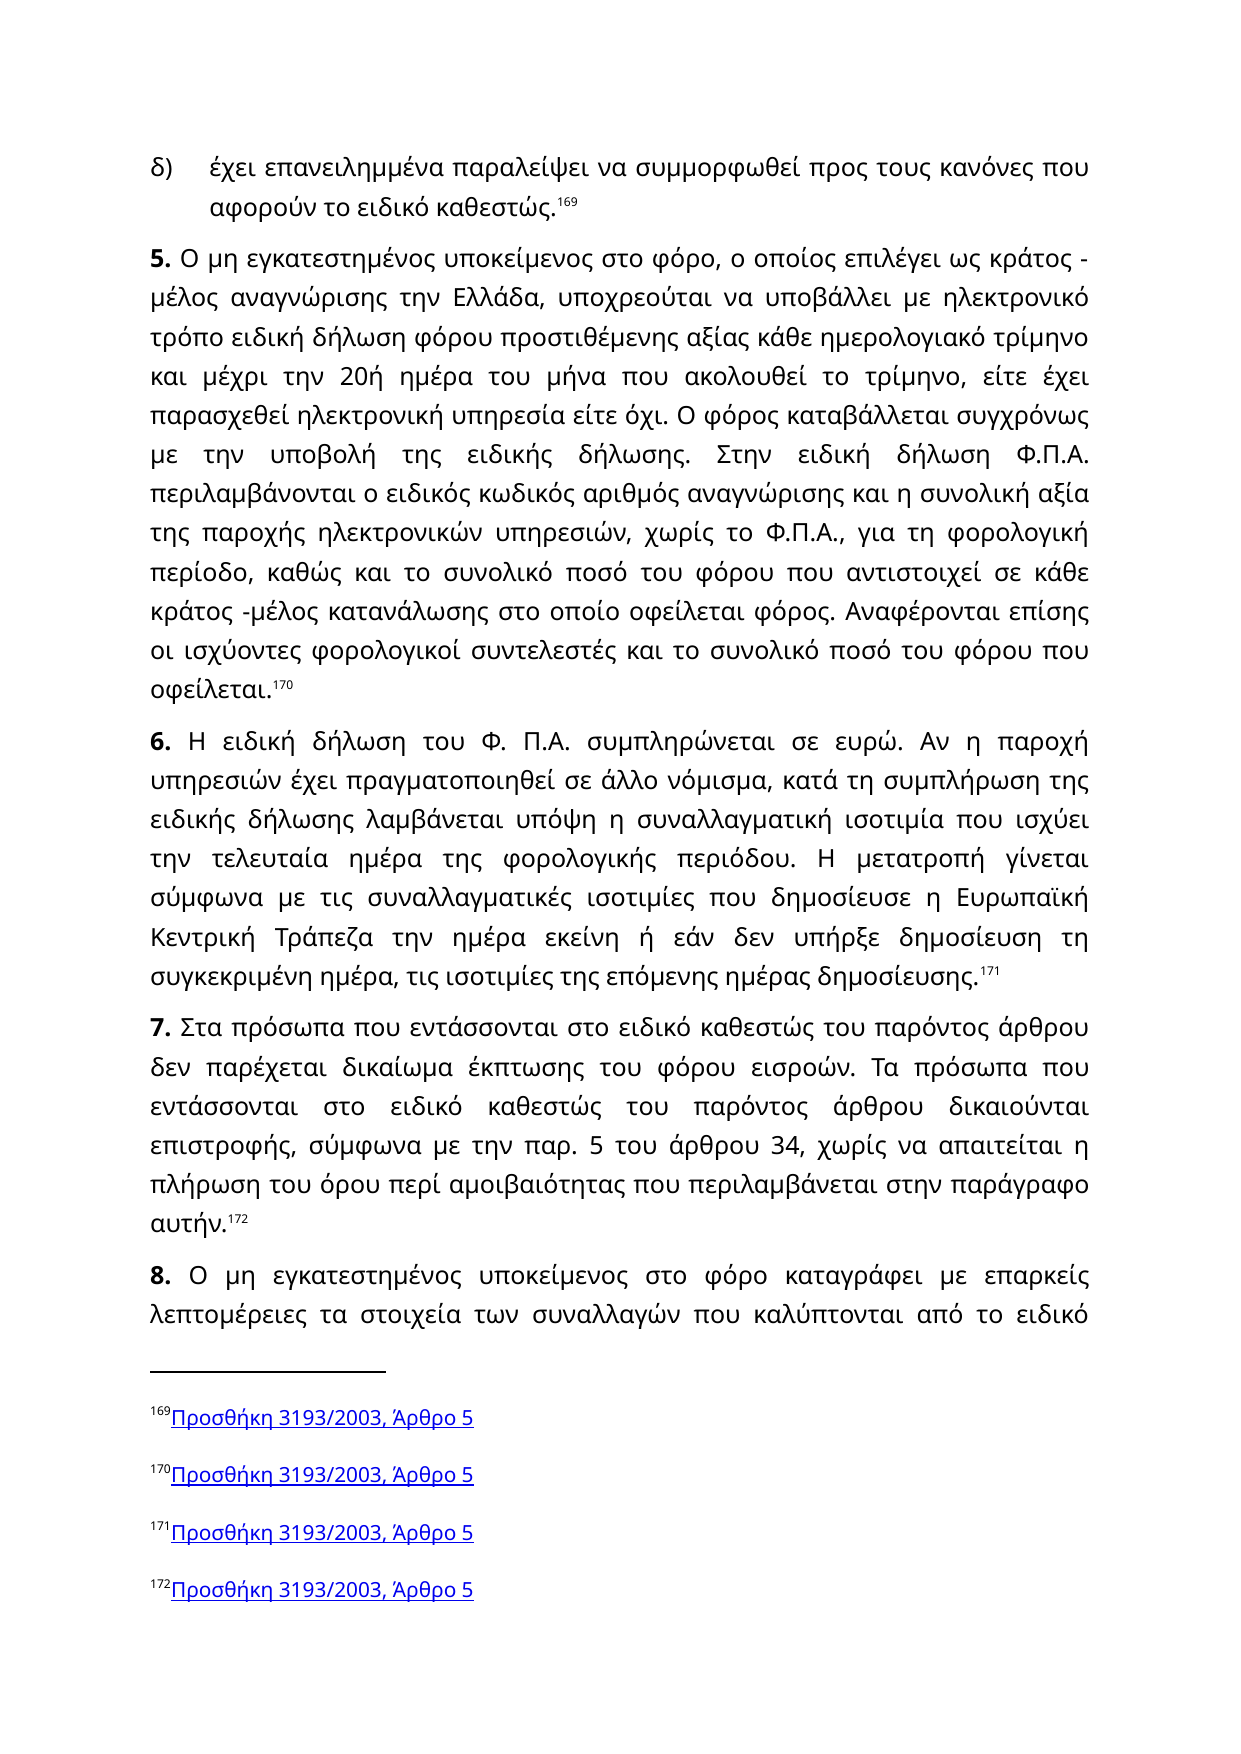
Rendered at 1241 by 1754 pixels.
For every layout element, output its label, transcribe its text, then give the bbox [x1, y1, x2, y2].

text Προσθήκη 3193/2003, Άρθρο 5 [150, 1403, 1090, 1431]
text Προσθήκη 3193/2003, Άρθρο 5 [150, 1576, 1090, 1604]
text 8. Ο μη εγκατεστημένος υποκείμενος στο φόρο καταγράφει με επαρκείς λεπτομέρειες τα στοιχεία των συναλλαγών που καλύπτονται από το ειδικό [150, 1257, 1090, 1331]
text 7. Στα πρόσωπα που εντάσσονται στο ειδικό καθεστώς του παρόντος άρθρου δεν παρέχεται δικαίωμα έκπτωσης του φόρου εισροών. Τα πρόσωπα που εντάσσονται στο ειδικό καθεστώς του παρόντος άρθρου δικαιούνται επιστροφής, σύμφωνα με την παρ. 5 του άρθρου 34, χωρίς να απαιτείται η πλήρωση του όρου περί αμοιβαιότητας που περιλαμβάνεται στην παράγραφο αυτήν. [150, 1010, 1090, 1240]
list δ) έχει επανειλημμένα παραλείψει να συμμορφωθεί προς τους κανόνες που αφορούν το ειδικό καθεστώς. [150, 150, 1090, 223]
text 5. Ο μη εγκατεστημένος υποκείμενος στο φόρο, ο οποίος επιλέγει ως κράτος -μέλος αναγνώρισης την Ελλάδα, υποχρεούται να υποβάλλει με ηλεκτρονικό τρόπο ειδική δήλωση φόρου προστιθέμενης αξίας κάθε ημερολογιακό τρίμηνο και μέχρι την 20ή ημέρα του μήνα που ακολουθεί το τρίμηνο, είτε έχει παρασχεθεί ηλεκτρονική υπηρεσία είτε όχι. Ο φόρος καταβάλλεται συγχρόνως με την υποβολή της ειδικής δήλωσης. Στην ειδική δήλωση Φ.Π.Α. περιλαμβάνονται ο ειδικός κωδικός αριθμός αναγνώρισης και η συνολική αξία της παροχής ηλεκτρονικών υπηρεσιών, χωρίς το Φ.Π.Α., για τη φορολογική περίοδο, καθώς και το συνολικό ποσό του φόρου που αντιστοιχεί σε κάθε κράτος -μέλος κατανάλωσης στο οποίο οφείλεται φόρος. Αναφέρονται επίσης οι ισχύοντες φορολογικοί συντελεστές και το συνολικό ποσό του φόρου που οφείλεται. [150, 241, 1090, 706]
text Προσθήκη 3193/2003, Άρθρο 5 [150, 1518, 1090, 1546]
text 6. Η ειδική δήλωση του Φ. Π.Α. συμπληρώνεται σε ευρώ. Αν η παροχή υπηρεσιών έχει πραγματοποιηθεί σε άλλο νόμισμα, κατά τη συμπλήρωση της ειδικής δήλωσης λαμβάνεται υπόψη η συναλλαγματική ισοτιμία που ισχύει την τελευταία ημέρα της φορολογικής περιόδου. Η μετατροπή γίνεται σύμφωνα με τις συναλλαγματικές ισοτιμίες που δημοσίευσε η Ευρωπαϊκή Κεντρική Τράπεζα την ημέρα εκείνη ή εάν δεν υπήρξε δημοσίευση τη συγκεκριμένη ημέρα, τις ισοτιμίες της επόμενης ημέρας δημοσίευσης. [150, 723, 1090, 992]
text Προσθήκη 3193/2003, Άρθρο 5 [150, 1460, 1090, 1489]
